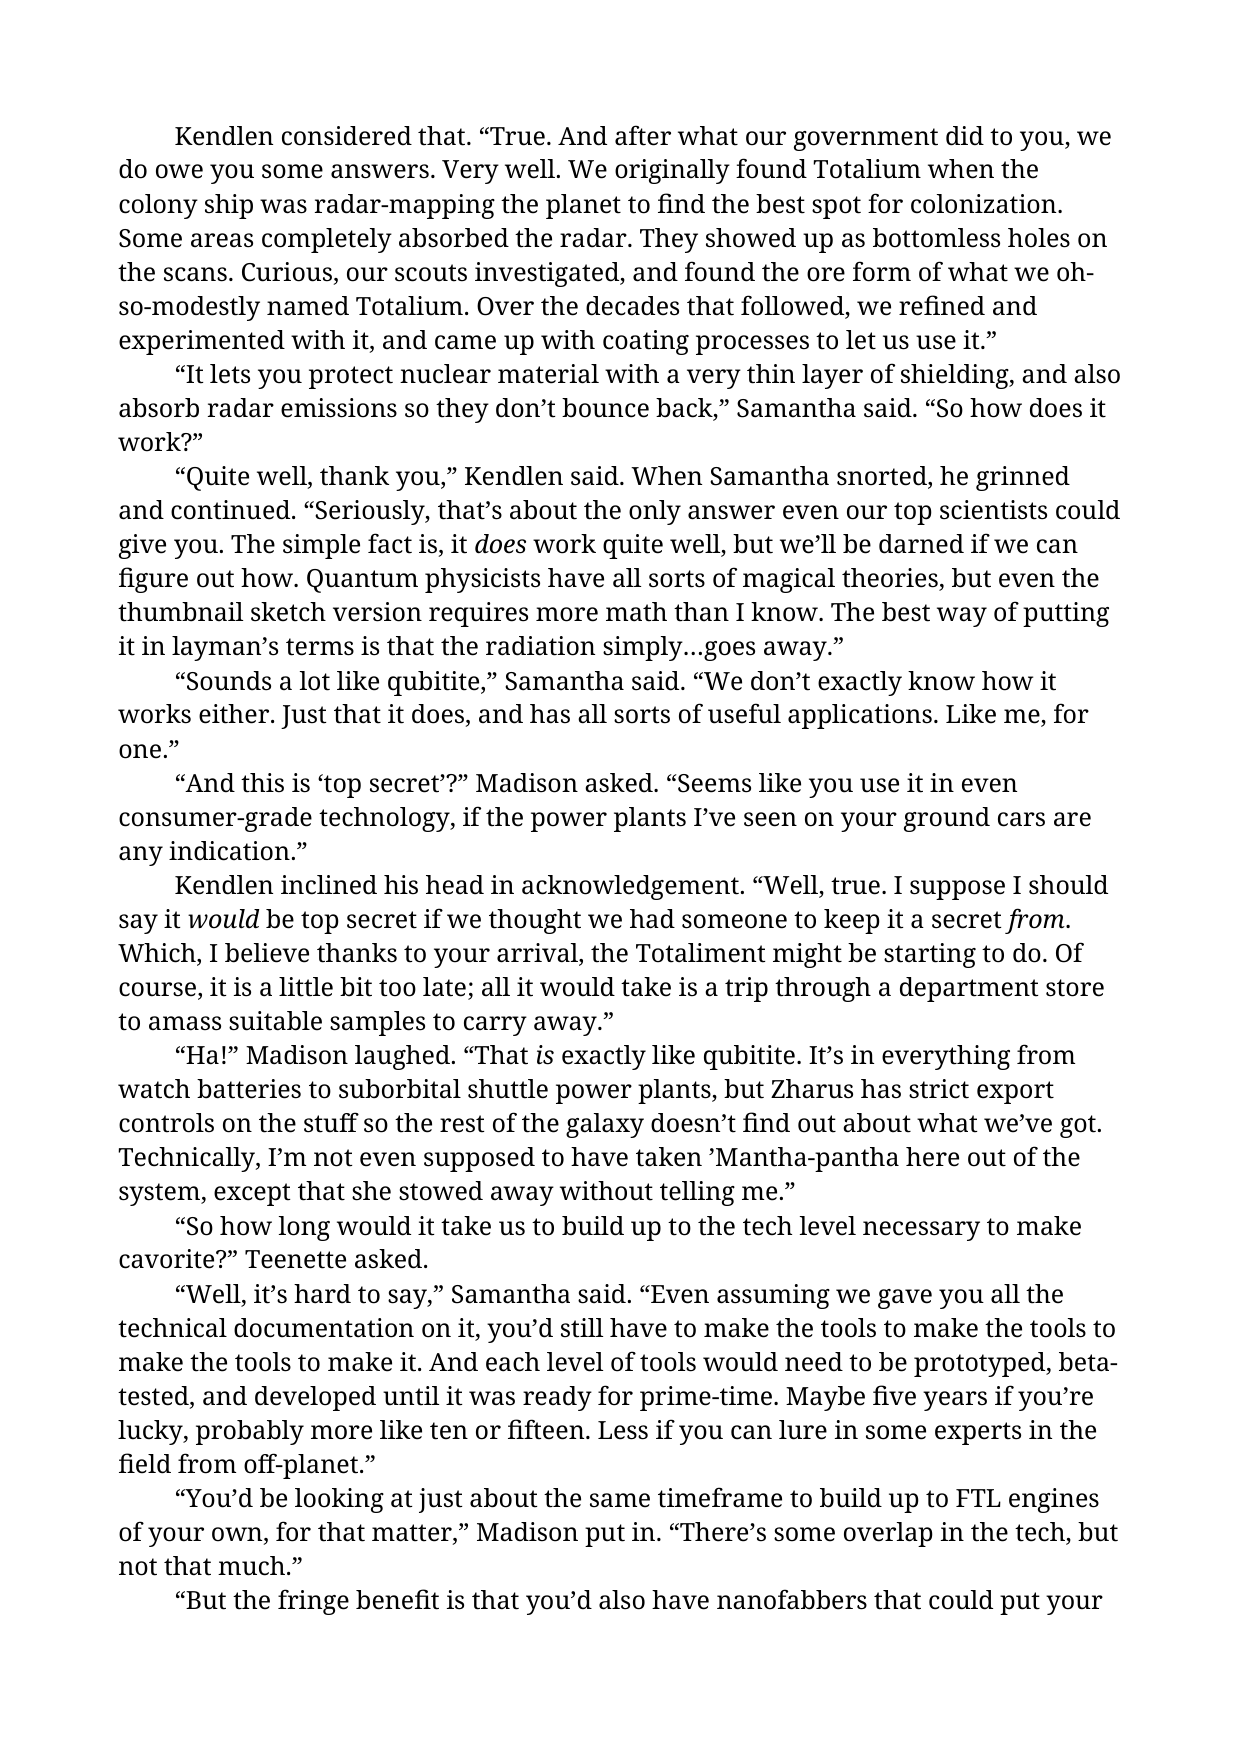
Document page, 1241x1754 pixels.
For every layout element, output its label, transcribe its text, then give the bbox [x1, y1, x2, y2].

text “Quite well, thank you,” Kendlen said. When Samantha snorted, he grinned and continued. “Seriously, that’s about the only answer even our top scientists could give you. The simple fact is, it does work quite well, but we’ll be darned if we can figure out how. Quantum physicists have all sorts of magical theories, but even the thumbnail sketch version requires more math than I know. The best way of putting it in layman’s terms is that the radiation simply…goes away.” [118, 459, 1122, 663]
text “So how long would it take us to build up to the tech level necessary to make cavorite?” Teenette asked. [118, 1208, 1122, 1276]
text “Sounds a lot like qubitite,” Samantha said. “We don’t exactly know how it works either. Just that it does, and has all sorts of useful applications. Like me, for one.” [118, 663, 1122, 765]
text “You’d be looking at just about the same timeframe to build up to FTL engines of your own, for that matter,” Madison put in. “There’s some overlap in the tech, but not that much.” [118, 1481, 1122, 1583]
text “And this is ‘top secret’?” Madison asked. “Seems like you use it in even consumer-grade technology, if the power plants I’ve seen on your ground cars are any indication.” [118, 765, 1122, 867]
text “It lets you protect nuclear material with a very thin layer of shielding, and also absorb radar emissions so they don’t bounce back,” Samantha said. “So how does it work?” [118, 357, 1122, 459]
text “But the fringe benefit is that you’d also have nanofabbers that could put your [118, 1583, 1122, 1617]
text “Well, it’s hard to say,” Samantha said. “Even assuming we gave you all the technical documentation on it, you’d still have to make the tools to make the tools to make the tools to make it. And each level of tools would need to be prototyped, beta-tested, and developed until it was ready for prime-time. Maybe five years if you’re lucky, probably more like ten or fifteen. Less if you can lure in some experts in the field from off-planet.” [118, 1276, 1122, 1481]
text Kendlen considered that. “True. And after what our government did to you, we do owe you some answers. Very well. We originally found Totalium when the colony ship was radar-mapping the planet to find the best spot for colonization. Some areas completely absorbed the radar. They showed up as bottomless holes on the scans. Curious, our scouts investigated, and found the ore form of what we oh-so-modestly named Totalium. Over the decades that followed, we refined and experimented with it, and came up with coating processes to let us use it.” [118, 118, 1122, 357]
text Kendlen inclined his head in acknowledgement. “Well, true. I suppose I should say it would be top secret if we thought we had someone to keep it a secret from. Which, I believe thanks to your arrival, the Totaliment might be starting to do. Of course, it is a little bit too late; all it would take is a trip through a department store to amass suitable samples to carry away.” [118, 867, 1122, 1038]
text “Ha!” Madison laughed. “That is exactly like qubitite. It’s in everything from watch batteries to suborbital shuttle power plants, but Zharus has strict export controls on the stuff so the rest of the galaxy doesn’t find out about what we’ve got. Technically, I’m not even supposed to have taken ’Mantha-pantha here out of the system, except that she stowed away without telling me.” [118, 1038, 1122, 1208]
